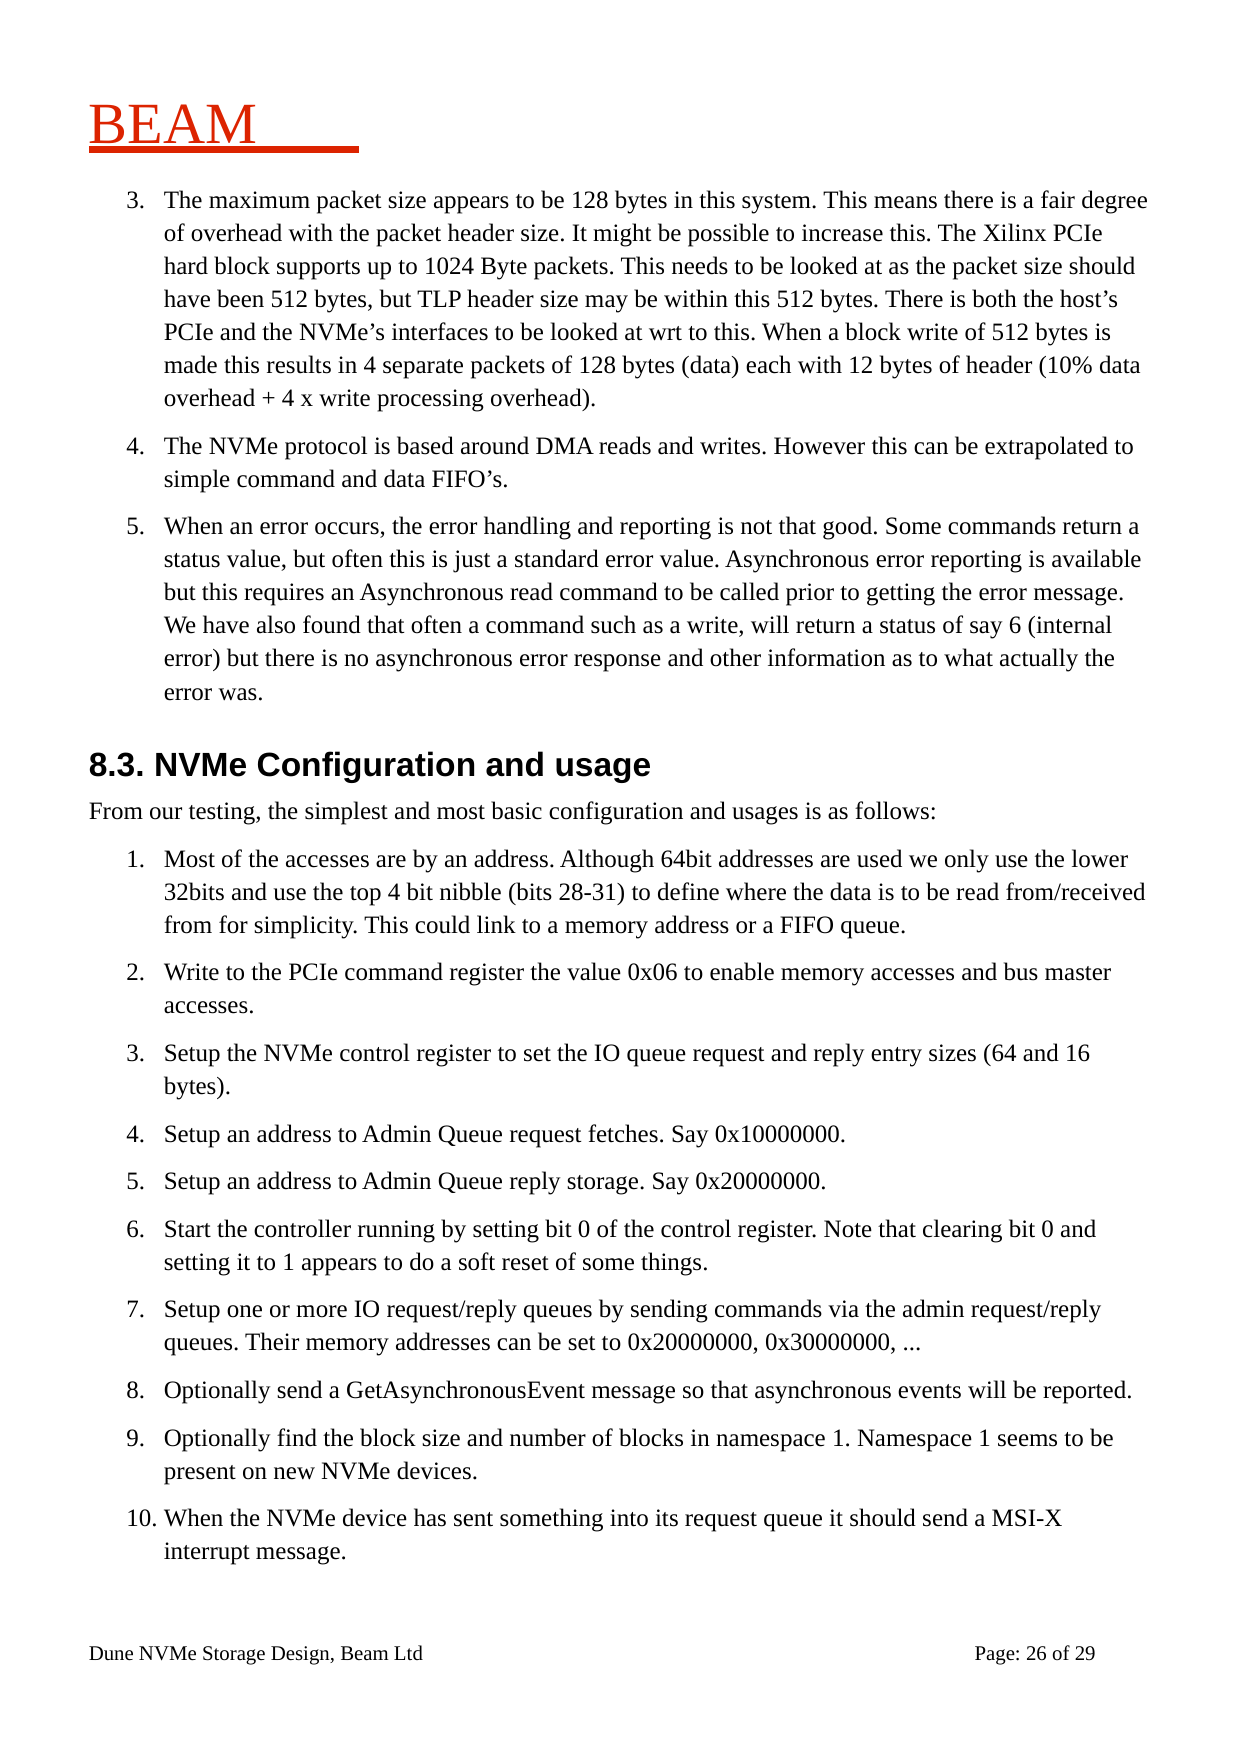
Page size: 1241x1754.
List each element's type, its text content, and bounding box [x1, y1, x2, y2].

list When an error occurs, the error handling and reporting is not that good. Some commands return a status value, but often this is just a standard error value. Asynchronous error reporting is available but this requires an Asynchronous read command to be called prior to getting the error message. We have also found that often a command such as a write, will return a status of say 6 (internal error) but there is no asynchronous error response and other information as to what actually the error was. [126, 511, 1152, 705]
text From our testing, the simplest and most basic configuration and usages is as follows: [88, 796, 1152, 825]
list Write to the PCIe command register the value 0x06 to enable memory accesses and bus master accesses. [126, 957, 1152, 1019]
list Most of the accesses are by an address. Although 64bit addresses are used we only use the lower 32bits and use the top 4 bit nibble (bits 28-31) to define where the data is to be read from/received from for simplicity. This could link to a memory address or a FIFO queue. [126, 844, 1152, 938]
list Optionally send a GetAsynchronousEvent message so that asynchronous events will be reported. [126, 1375, 1152, 1404]
list Setup an address to Admin Queue request fetches. Say 0x10000000. [126, 1119, 1152, 1147]
list Start the controller running by setting bit 0 of the control register. Note that clearing bit 0 and setting it to 1 appears to do a soft reset of some things. [126, 1214, 1152, 1276]
list The NVMe protocol is based around DMA reads and writes. However this can be extrapolated to simple command and data FIFO’s. [126, 431, 1152, 493]
list Optionally find the block size and number of blocks in namespace 1. Namespace 1 seems to be present on new NVMe devices. [126, 1423, 1152, 1484]
list When the NVMe device has sent something into its request queue it should send a MSI-X interrupt message. [126, 1503, 1152, 1565]
list The maximum packet size appears to be 128 bytes in this system. This means there is a fair degree of overhead with the packet header size. It might be possible to increase this. The Xilinx PCIe hard block supports up to 1024 Byte packets. This needs to be looked at as the packet size should have been 512 bytes, but TLP header size may be within this 512 bytes. There is both the host’s PCIe and the NVMe’s interfaces to be looked at wrt to this. When a block write of 512 bytes is made this results in 4 separate packets of 128 bytes (data) each with 12 bytes of header (10% data overhead + 4 x write processing overhead). [126, 185, 1152, 412]
subtitle NVMe Configuration and usage [88, 745, 1152, 784]
list Setup the NVMe control register to set the IO queue request and reply entry sizes (64 and 16 bytes). [126, 1038, 1152, 1100]
list Setup one or more IO request/reply queues by sending commands via the admin request/reply queues. Their memory addresses can be set to 0x20000000, 0x30000000, ... [126, 1294, 1152, 1356]
list Setup an address to Admin Queue reply storage. Say 0x20000000. [126, 1166, 1152, 1195]
